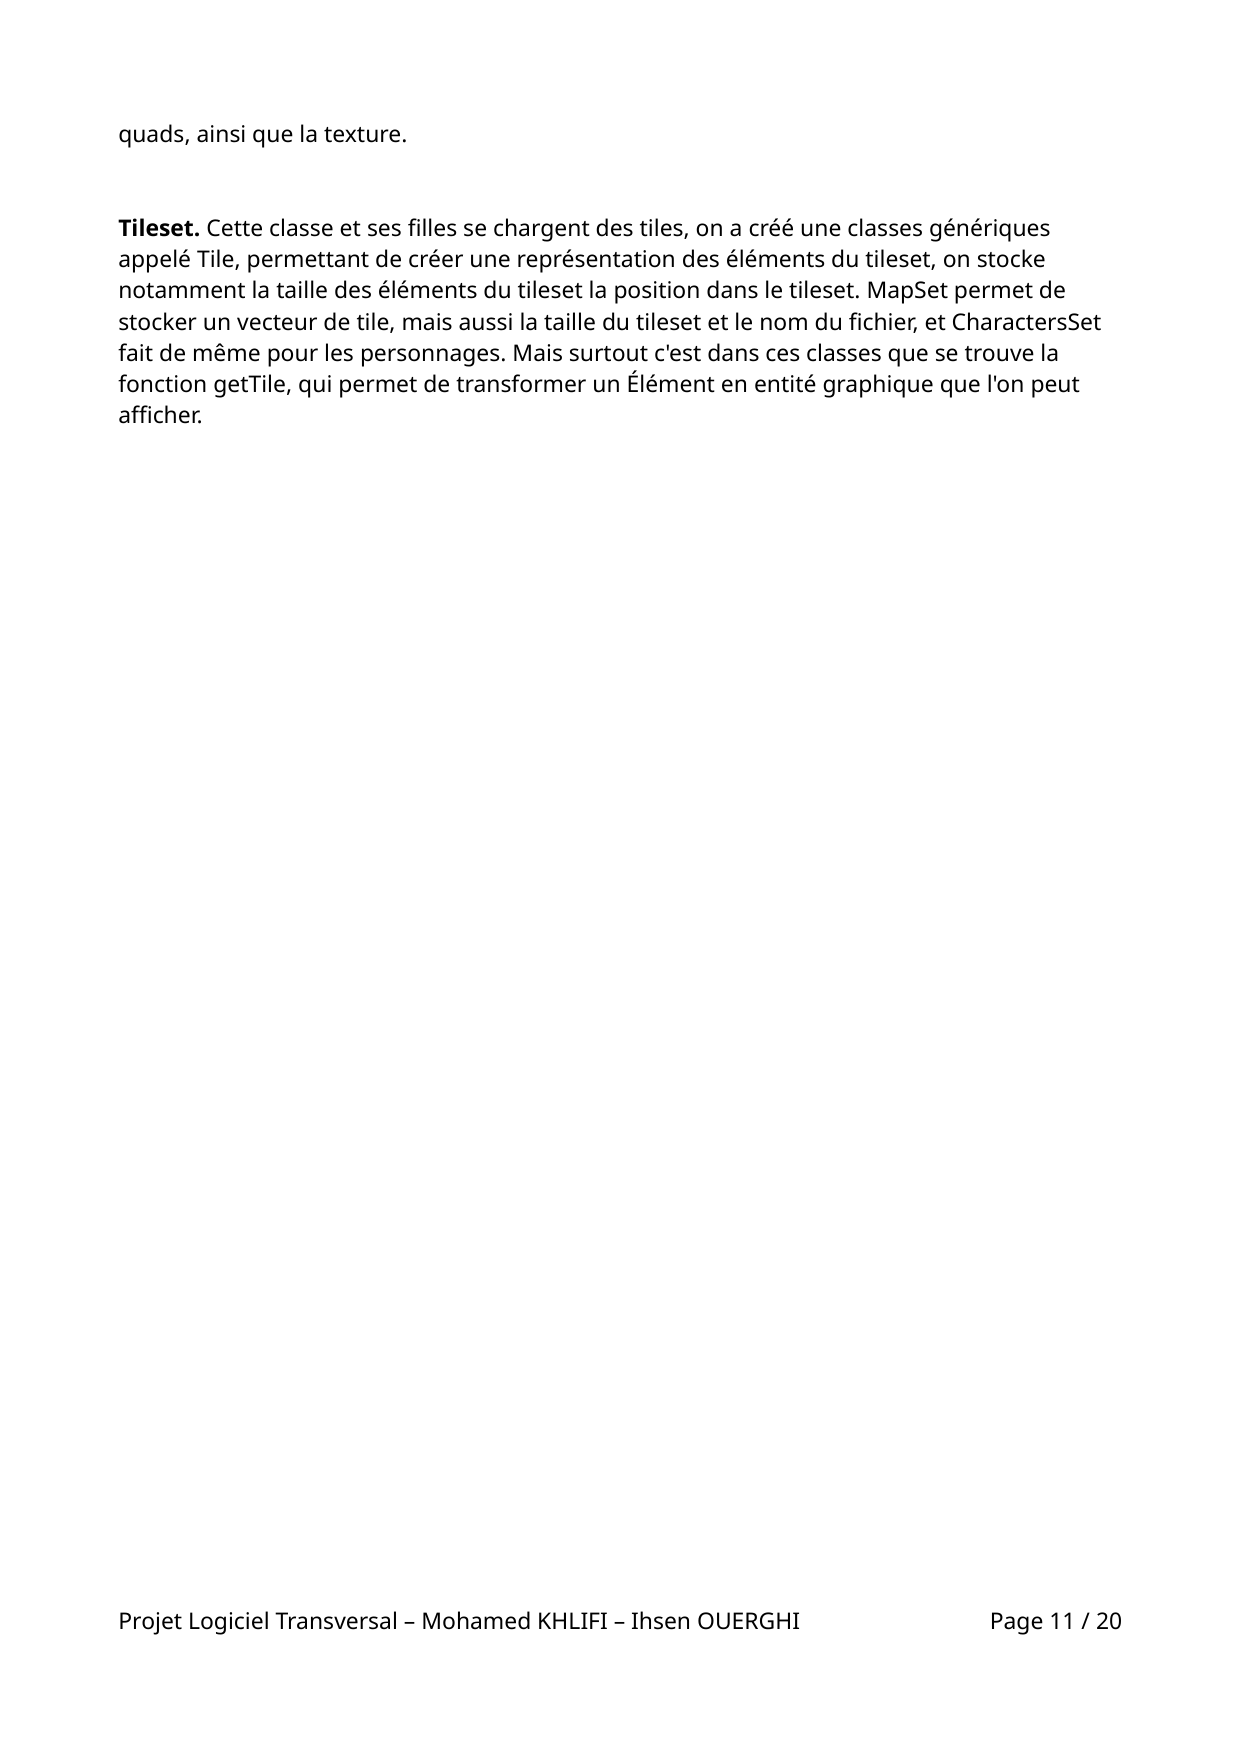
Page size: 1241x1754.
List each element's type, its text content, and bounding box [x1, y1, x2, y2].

text quads, ainsi que la texture. [118, 118, 1122, 149]
text Tileset. Cette classe et ses filles se chargent des tiles, on a créé une classes génériques appelé Tile, permettant de créer une représentation des éléments du tileset, on stocke notamment la taille des éléments du tileset la position dans le tileset. MapSet permet de stocker un vecteur de tile, mais aussi la taille du tileset et le nom du fichier, et CharactersSet fait de même pour les personnages. Mais surtout c'est dans ces classes que se trouve la fonction getTile, qui permet de transformer un Élément en entité graphique que l'on peut afficher. [118, 212, 1122, 431]
